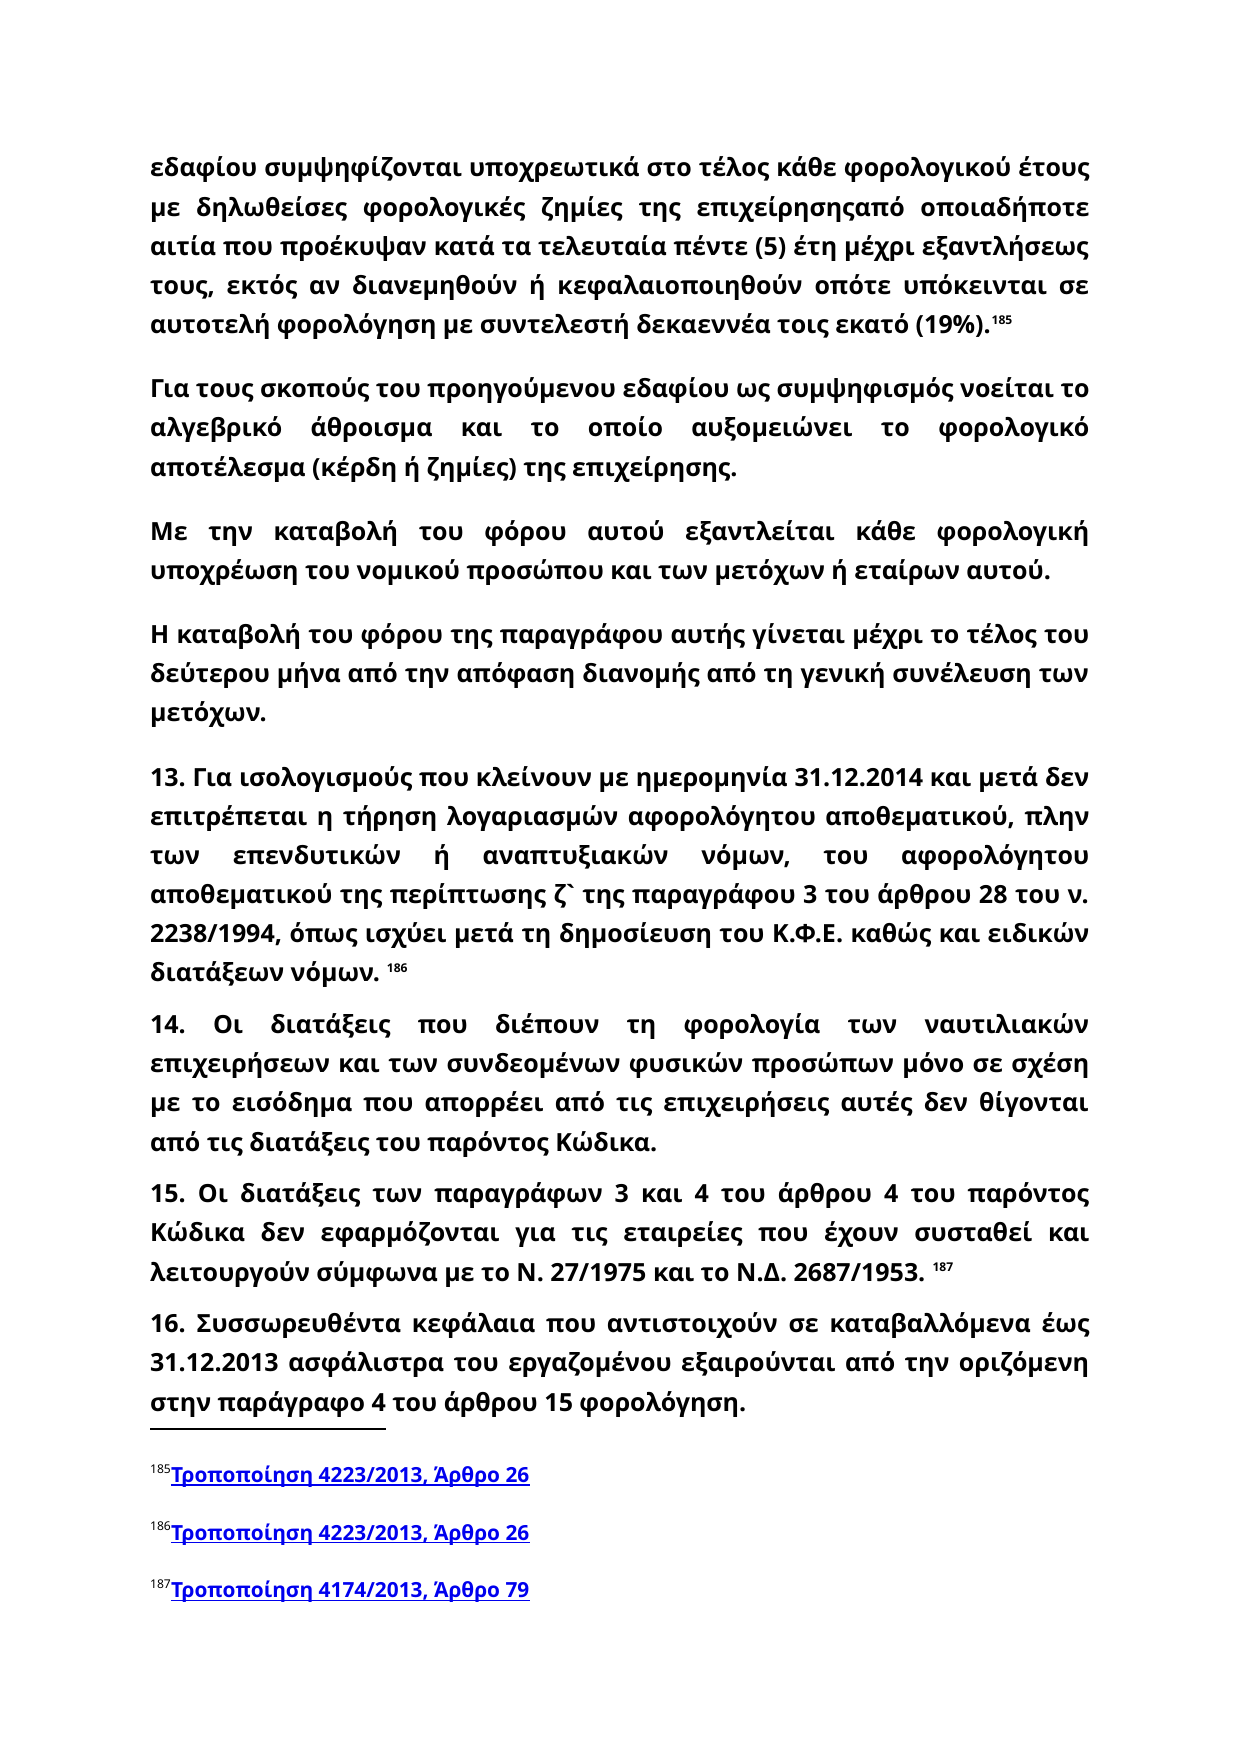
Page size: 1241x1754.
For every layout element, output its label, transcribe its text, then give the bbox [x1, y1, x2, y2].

text Τροποποίηση 4223/2013, Άρθρο 26 [150, 1518, 1090, 1546]
text Τροποποίηση 4174/2013, Άρθρο 79 [150, 1576, 1090, 1604]
text 16. Συσσωρευθέντα κεφάλαια που αντιστοιχούν σε καταβαλλόμενα έως 31.12.2013 ασφάλιστρα του εργαζομένου εξαιρούνται από την οριζόμενη στην παράγραφο 4 του άρθρου 15 φορολόγηση. [150, 1306, 1090, 1418]
text εδαφίου συμψηφίζονται υποχρεωτικά στο τέλος κάθε φορολογικού έτους με δηλωθείσες φορολογικές ζημίες της επιχείρησηςαπό οποιαδήποτε αιτία που προέκυψαν κατά τα τελευταία πέντε (5) έτη μέχρι εξαντλήσεως τους, εκτός αν διανεμηθούν ή κεφαλαιοποιηθούν οπότε υπόκεινται σε αυτοτελή φορολόγηση με συντελεστή δεκαεννέα τοις εκατό (19%). [150, 150, 1090, 341]
text Με την καταβολή του φόρου αυτού εξαντλείται κάθε φορολογική υποχρέωση του νομικού προσώπου και των μετόχων ή εταίρων αυτού. [150, 513, 1090, 587]
text 13. Για ισολογισμούς που κλείνουν με ημερομηνία 31.12.2014 και μετά δεν επιτρέπεται η τήρηση λογαριασμών αφορολόγητου αποθεματικού, πλην των επενδυτικών ή αναπτυξιακών νόμων, του αφορολόγητου αποθεματικού της περίπτωσης ζ` της παραγράφου 3 του άρθρου 28 του ν. 2238/1994, όπως ισχύει μετά τη δημοσίευση του Κ.Φ.Ε. καθώς και ειδικών διατάξεων νόμων. [150, 759, 1090, 989]
text Για τους σκοπούς του προηγούμενου εδαφίου ως συμψηφισμός νοείται το αλγεβρικό άθροισμα και το οποίο αυξομειώνει το φορολογικό αποτέλεσμα (κέρδη ή ζημίες) της επιχείρησης. [150, 371, 1090, 483]
text Τροποποίηση 4223/2013, Άρθρο 26 [150, 1460, 1090, 1489]
text 15. Οι διατάξεις των παραγράφων 3 και 4 του άρθρου 4 του παρόντος Κώδικα δεν εφαρμόζονται για τις εταιρείες που έχουν συσταθεί και λειτουργούν σύμφωνα με το Ν. 27/1975 και το Ν.Δ. 2687/1953. [150, 1176, 1090, 1288]
text 14. Οι διατάξεις που διέπουν τη φορολογία των ναυτιλιακών επιχειρήσεων και των συνδεομένων φυσικών προσώπων μόνο σε σχέση με το εισόδημα που απορρέει από τις επιχειρήσεις αυτές δεν θίγονται από τις διατάξεις του παρόντος Κώδικα. [150, 1007, 1090, 1158]
text Η καταβολή του φόρου της παραγράφου αυτής γίνεται μέχρι το τέλος του δεύτερου μήνα από την απόφαση διανομής από τη γενική συνέλευση των μετόχων. [150, 617, 1090, 729]
